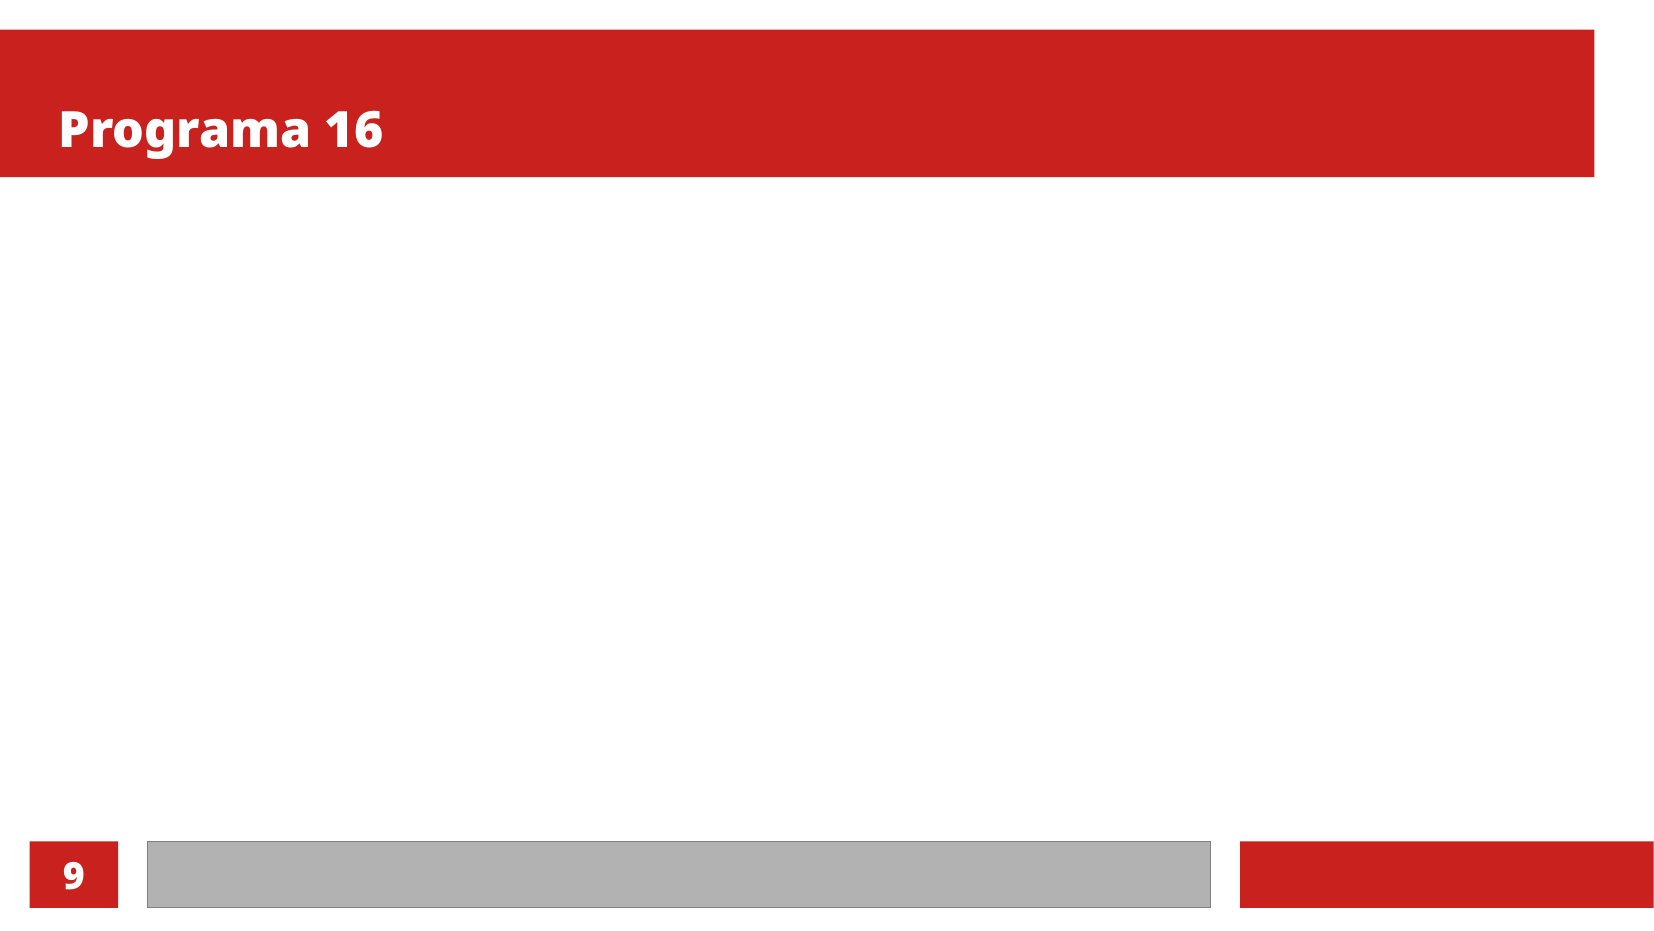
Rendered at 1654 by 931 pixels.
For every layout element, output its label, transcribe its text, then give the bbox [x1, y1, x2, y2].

title Programa 16 [59, 44, 1595, 163]
